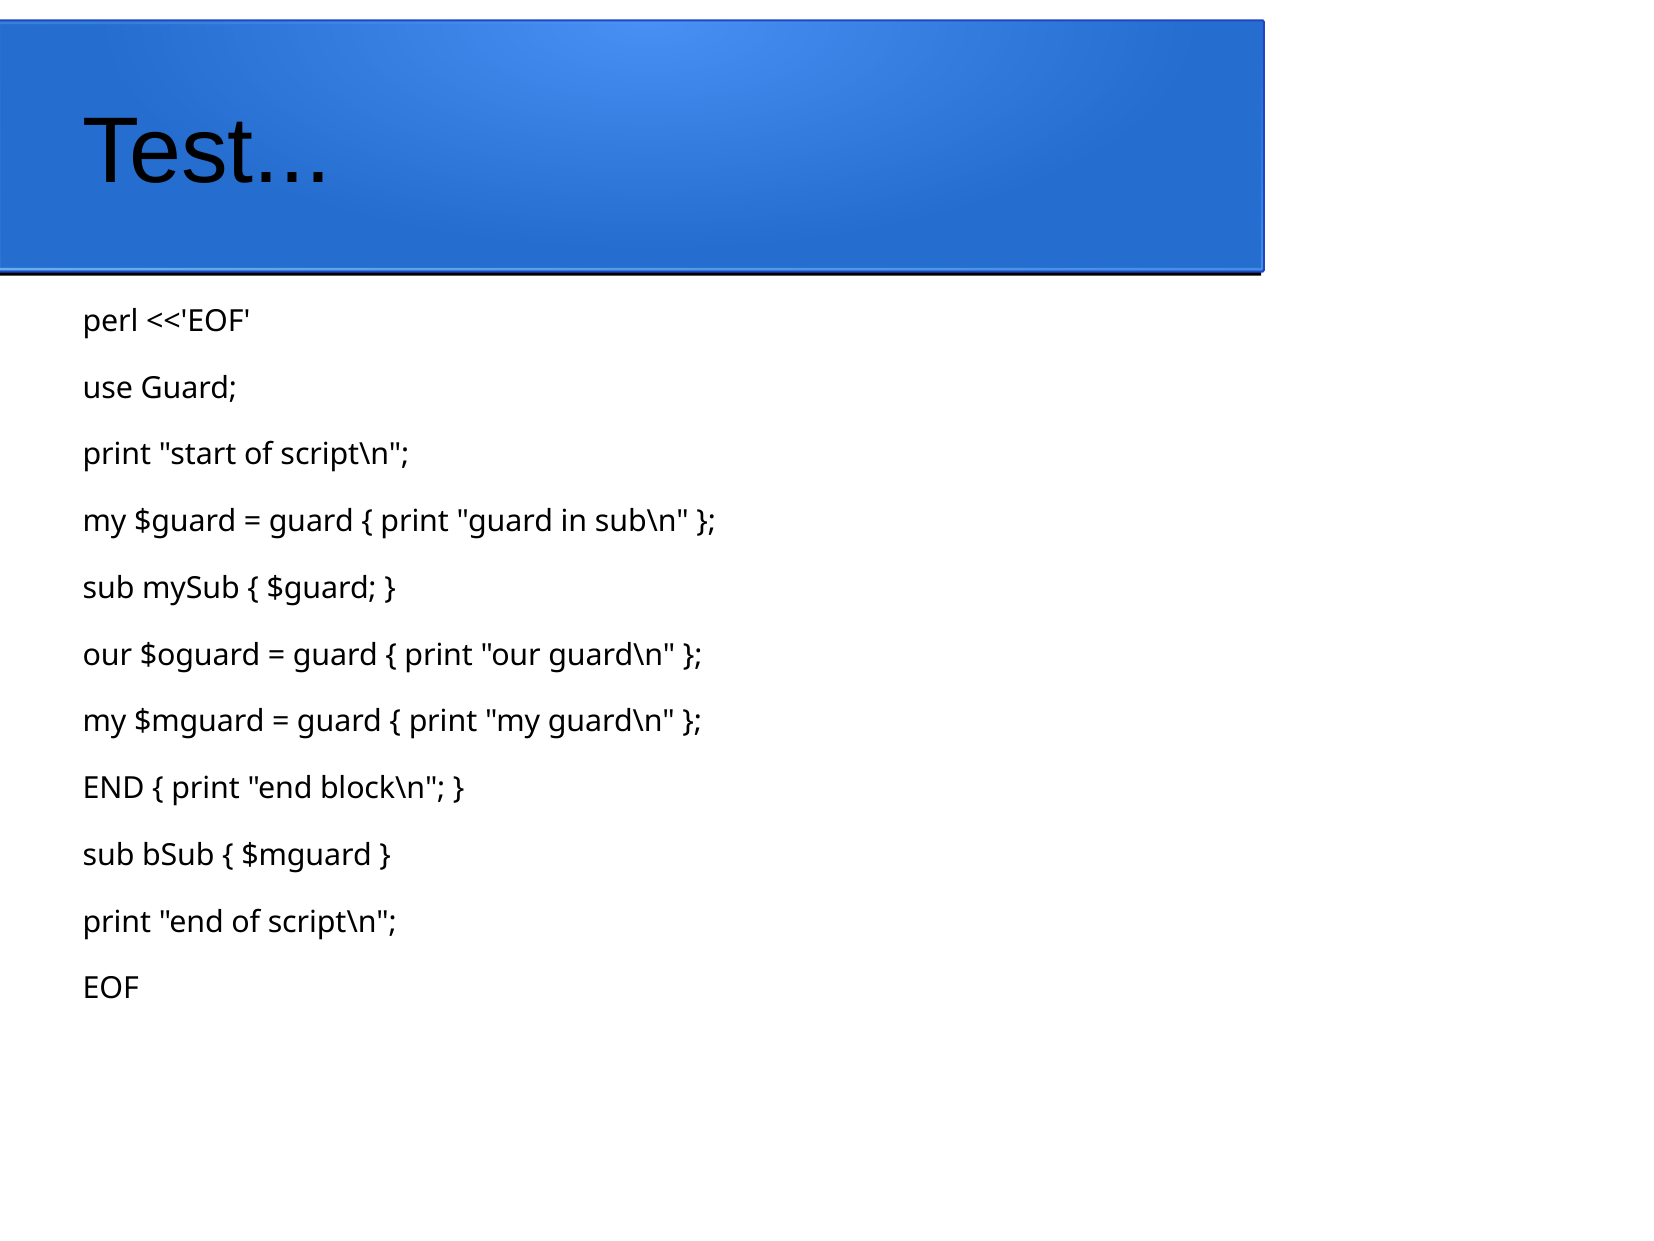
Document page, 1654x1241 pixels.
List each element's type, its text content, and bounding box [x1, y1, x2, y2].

title Test... [82, 47, 1235, 252]
list perl <<'EOF' use Guard; print "start of script\n"; my $guard = guard { print "guard in sub\n" }; sub mySub { $guard; } our $oguard = guard { print "our guard\n" }; my $mguard = guard { print "my guard\n" }; END { print "end block\n"; } sub bSub { $mguard } print "end of script\n"; EOF [82, 299, 1571, 1019]
